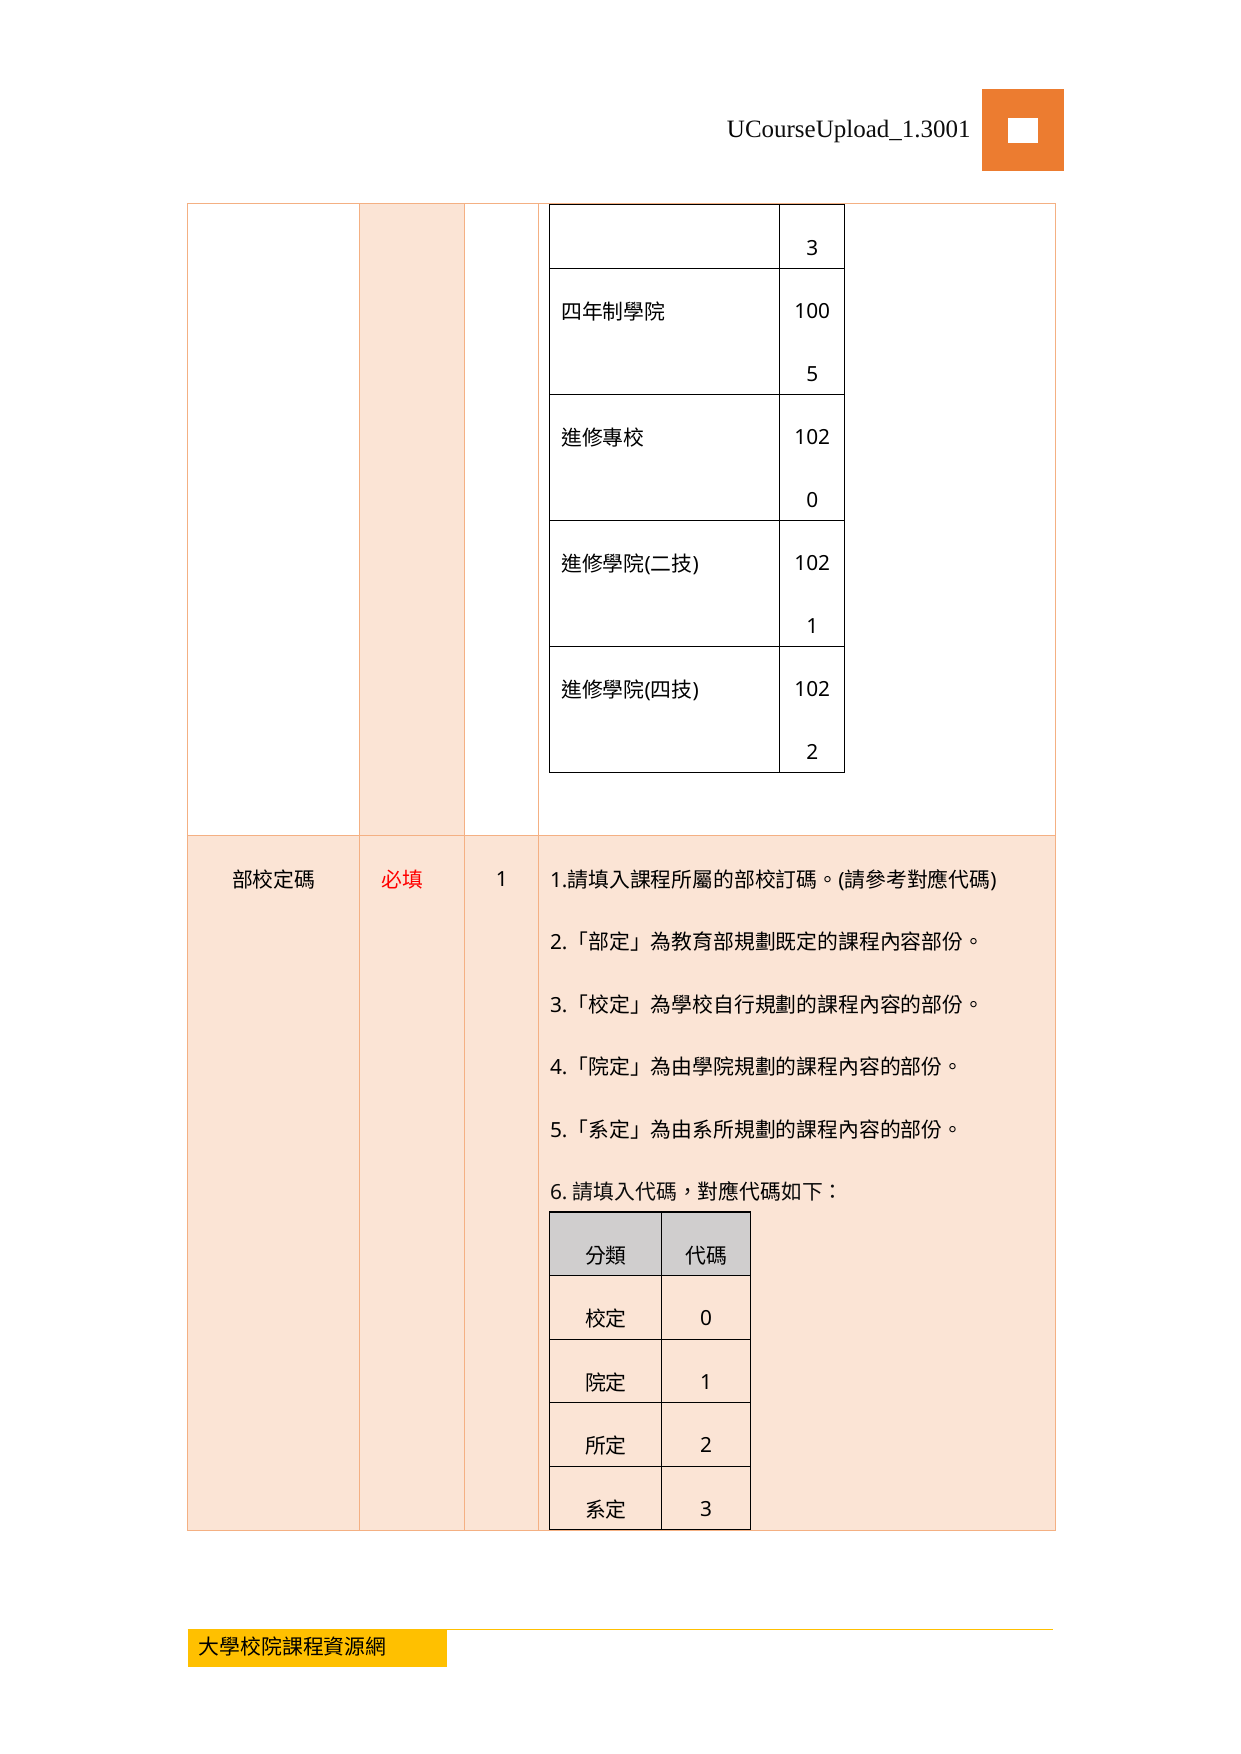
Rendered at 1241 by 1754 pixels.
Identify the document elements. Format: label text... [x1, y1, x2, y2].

table_cell 1020 [780, 395, 844, 520]
table_cell 0 [662, 1276, 750, 1338]
table_cell 1 [662, 1340, 750, 1402]
table_cell 1005 [780, 269, 844, 394]
table_cell 1 [465, 836, 538, 1530]
table_cell 必填 [360, 836, 464, 1530]
table_header 分類 [550, 1213, 661, 1275]
table_cell [550, 205, 779, 268]
table_cell 部校定碼 [188, 836, 359, 1530]
table_cell 1022 [780, 647, 844, 772]
table_cell 進修學院(二技) [550, 521, 779, 646]
table_cell 3 [780, 205, 844, 268]
table_cell 系定 [550, 1467, 661, 1529]
table_cell 進修學院(四技) [550, 647, 779, 772]
table_cell 進修專校 [550, 395, 779, 520]
table_cell [465, 204, 538, 835]
table_cell [360, 204, 464, 835]
table_cell 2 [662, 1403, 750, 1466]
table_cell 四年制學院 [550, 269, 779, 394]
table_cell [188, 204, 359, 835]
table_cell 1021 [780, 521, 844, 646]
table_cell 1.請填入課程所屬的部校訂碼。(請參考對應代碼) 2.「部定」為教育部規劃既定的課程內容部份。 3.「校定」為學校自行規劃的課程內容的部份。 4.「院定」為由學院規劃的課程內容的部份。 5.「系定」為由系所規劃的課程內容的部份。 6. 請填入代碼，對應代碼如下： [539, 836, 1055, 1530]
table_cell 院定 [550, 1340, 661, 1402]
table_cell 所定 [550, 1403, 661, 1466]
table_header 代碼 [662, 1213, 750, 1275]
table_cell [539, 204, 1055, 835]
table_cell 校定 [550, 1276, 661, 1338]
table_cell 3 [662, 1467, 750, 1529]
